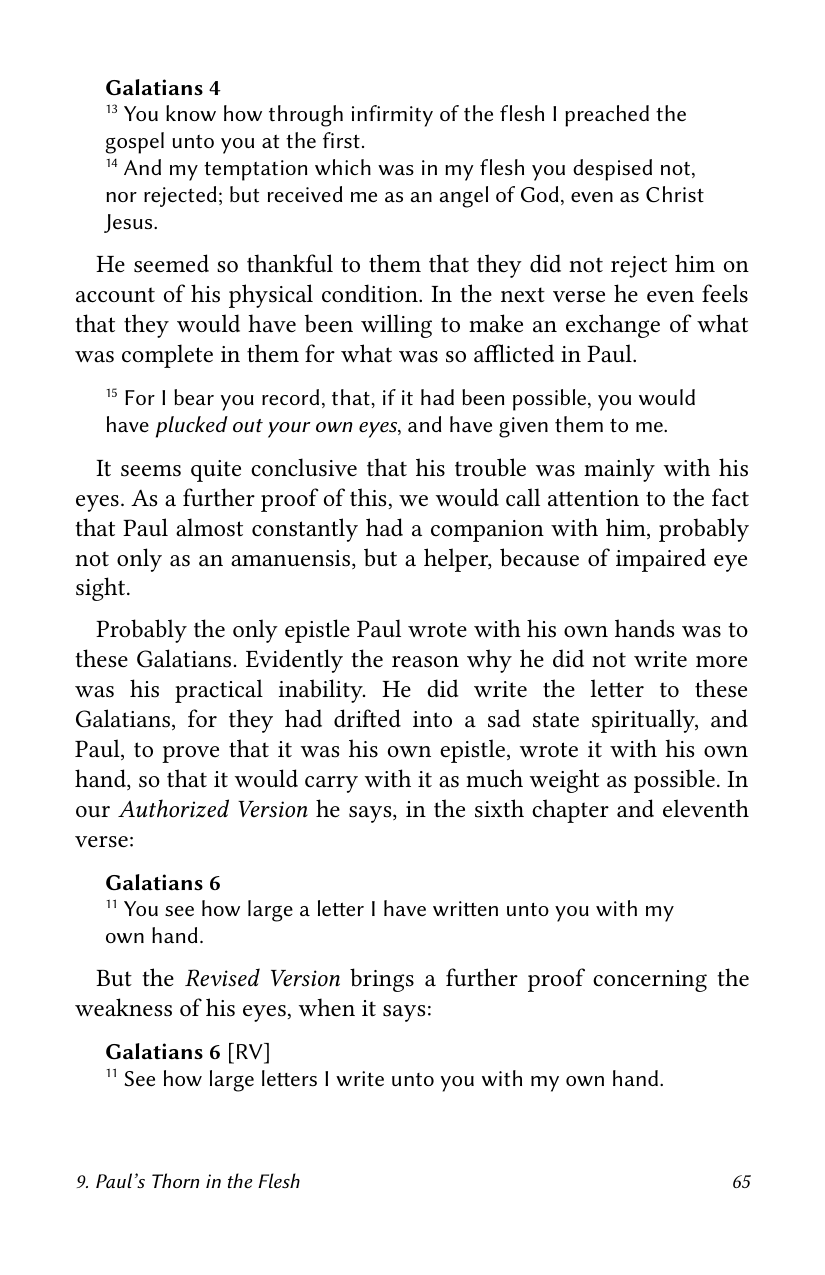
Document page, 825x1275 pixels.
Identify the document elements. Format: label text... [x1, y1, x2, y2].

text It seems quite conclusive that his trouble was mainly with his eyes. As a further proof of this, we would call attention to the fact that Paul almost constantly had a companion with him, probably not only as an amanuensis, but a helper, because of impaired eye sight. [75, 454, 750, 602]
text Galatians 6 [105, 869, 750, 896]
text Probably the only epistle Paul wrote with his own hands was to these Galatians. Evidently the reason why he did not write more was his practical inability. He did write the letter to these Galatians, for they had drifted into a sad state spiritually, and Paul, to prove that it was his own epistle, wrote it with his own hand, so that it would carry with it as much weight as possible. In our Authorized Version he says, in the sixth chapter and eleventh verse: [75, 615, 750, 853]
text 11 You see how large a letter I have written unto you with my own hand. [105, 896, 720, 949]
text 14 And my temptation which was in my flesh you despised not, nor rejected; but received me as an angel of God, even as Christ Jesus. [105, 155, 720, 235]
text Galatians 6 [RV] [105, 1039, 750, 1065]
text 11 See how large letters I write unto you with my own hand. [105, 1065, 720, 1092]
text 15 For I bear you record, that, if it had been possible, you would have plucked out your own eyes, and have given them to me. [105, 385, 720, 438]
text Galatians 4 [105, 75, 750, 101]
text But the Revised Version brings a further proof concerning the weakness of his eyes, when it says: [75, 964, 750, 1023]
text 13 You know how through infirmity of the flesh I preached the gospel unto you at the first. [105, 101, 720, 154]
text He seemed so thankful to them that they did not reject him on account of his physical condition. In the next verse he even feels that they would have been willing to make an exchange of what was complete in them for what was so afflicted in Paul. [75, 251, 750, 369]
